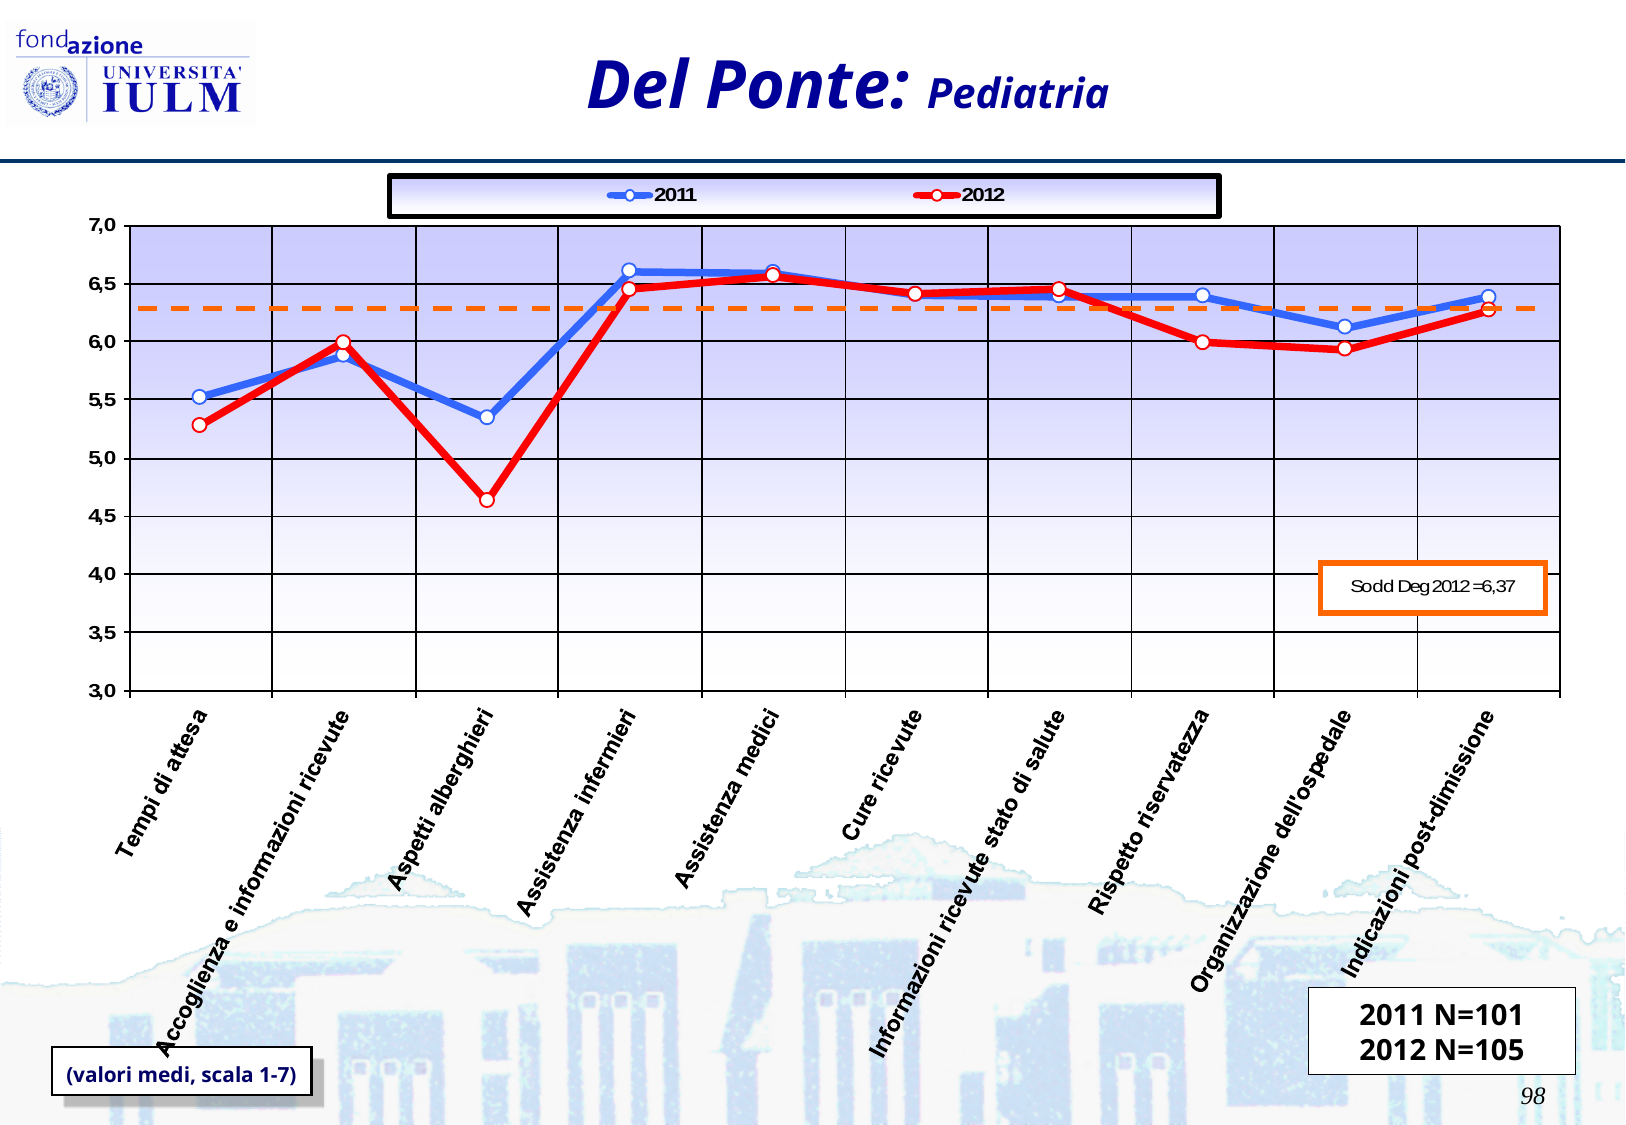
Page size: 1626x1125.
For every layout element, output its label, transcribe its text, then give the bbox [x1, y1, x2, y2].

picture [5, 19, 256, 127]
picture [46, 162, 1564, 1108]
text_box 2011 N=101 2012 N=105 [1308, 987, 1576, 1075]
text_box Del Ponte: Pediatria [304, 18, 1392, 144]
